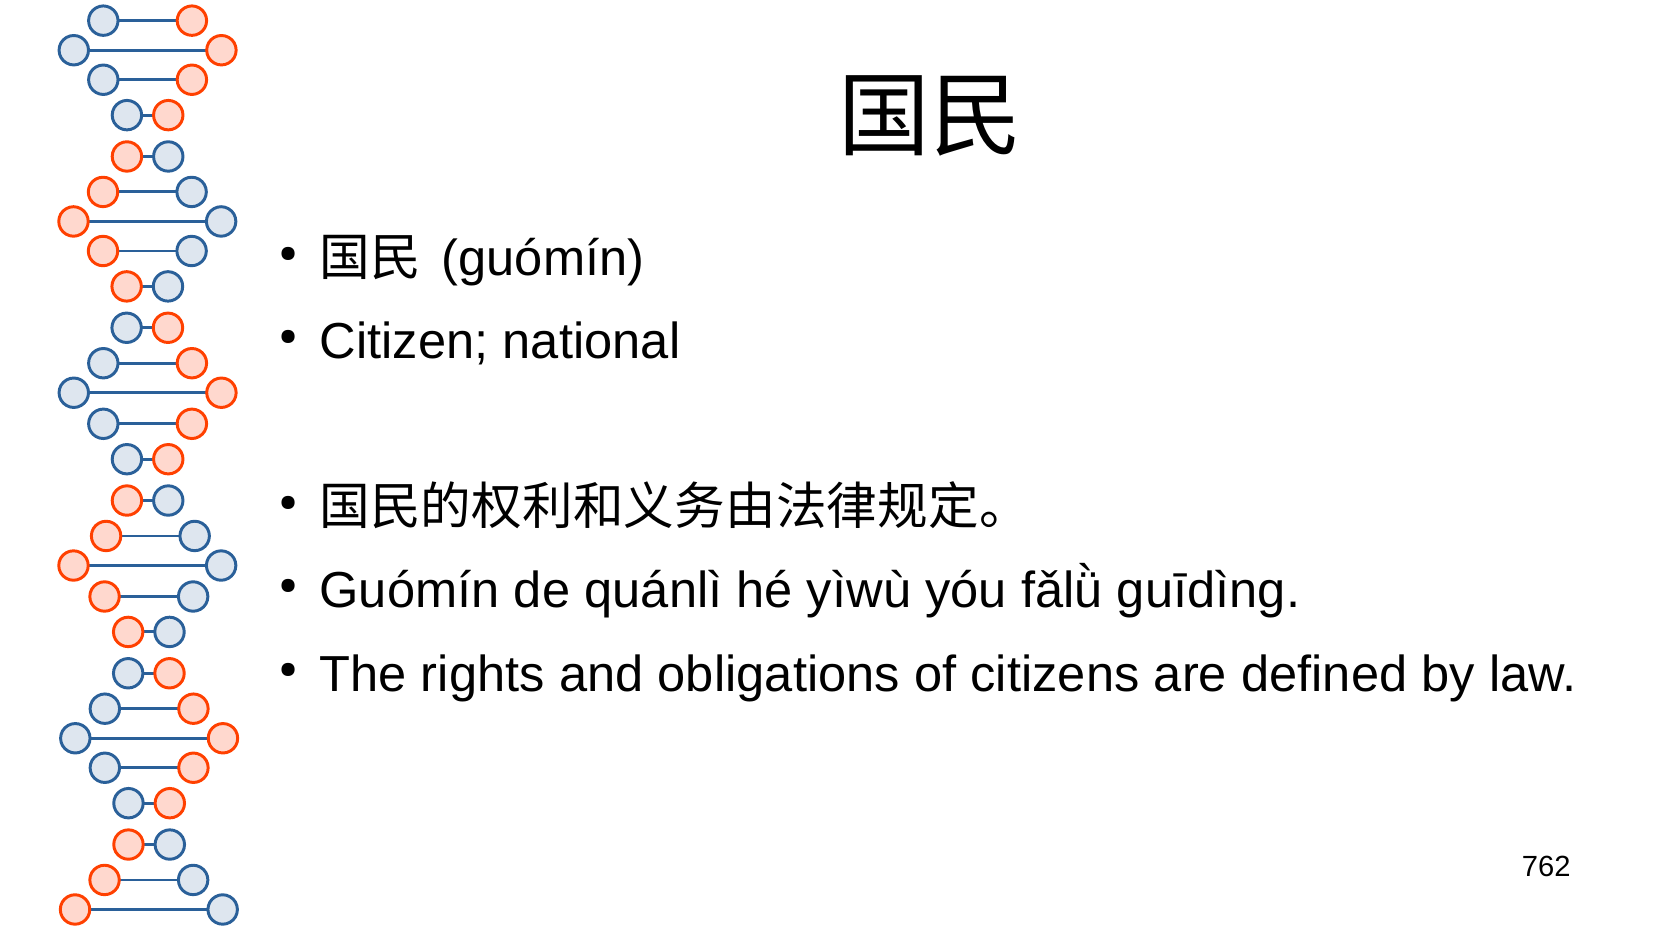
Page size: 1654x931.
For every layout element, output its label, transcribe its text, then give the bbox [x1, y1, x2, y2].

list 国民 (guómín) Citizen; national 国民的权利和义务由法律规定。 Guómín de quánlì hé yìwù yóu fǎlǜ guīdìng. The rights and obligations of citizens are defined by law. [265, 224, 1595, 764]
title 国民 [265, 35, 1595, 189]
